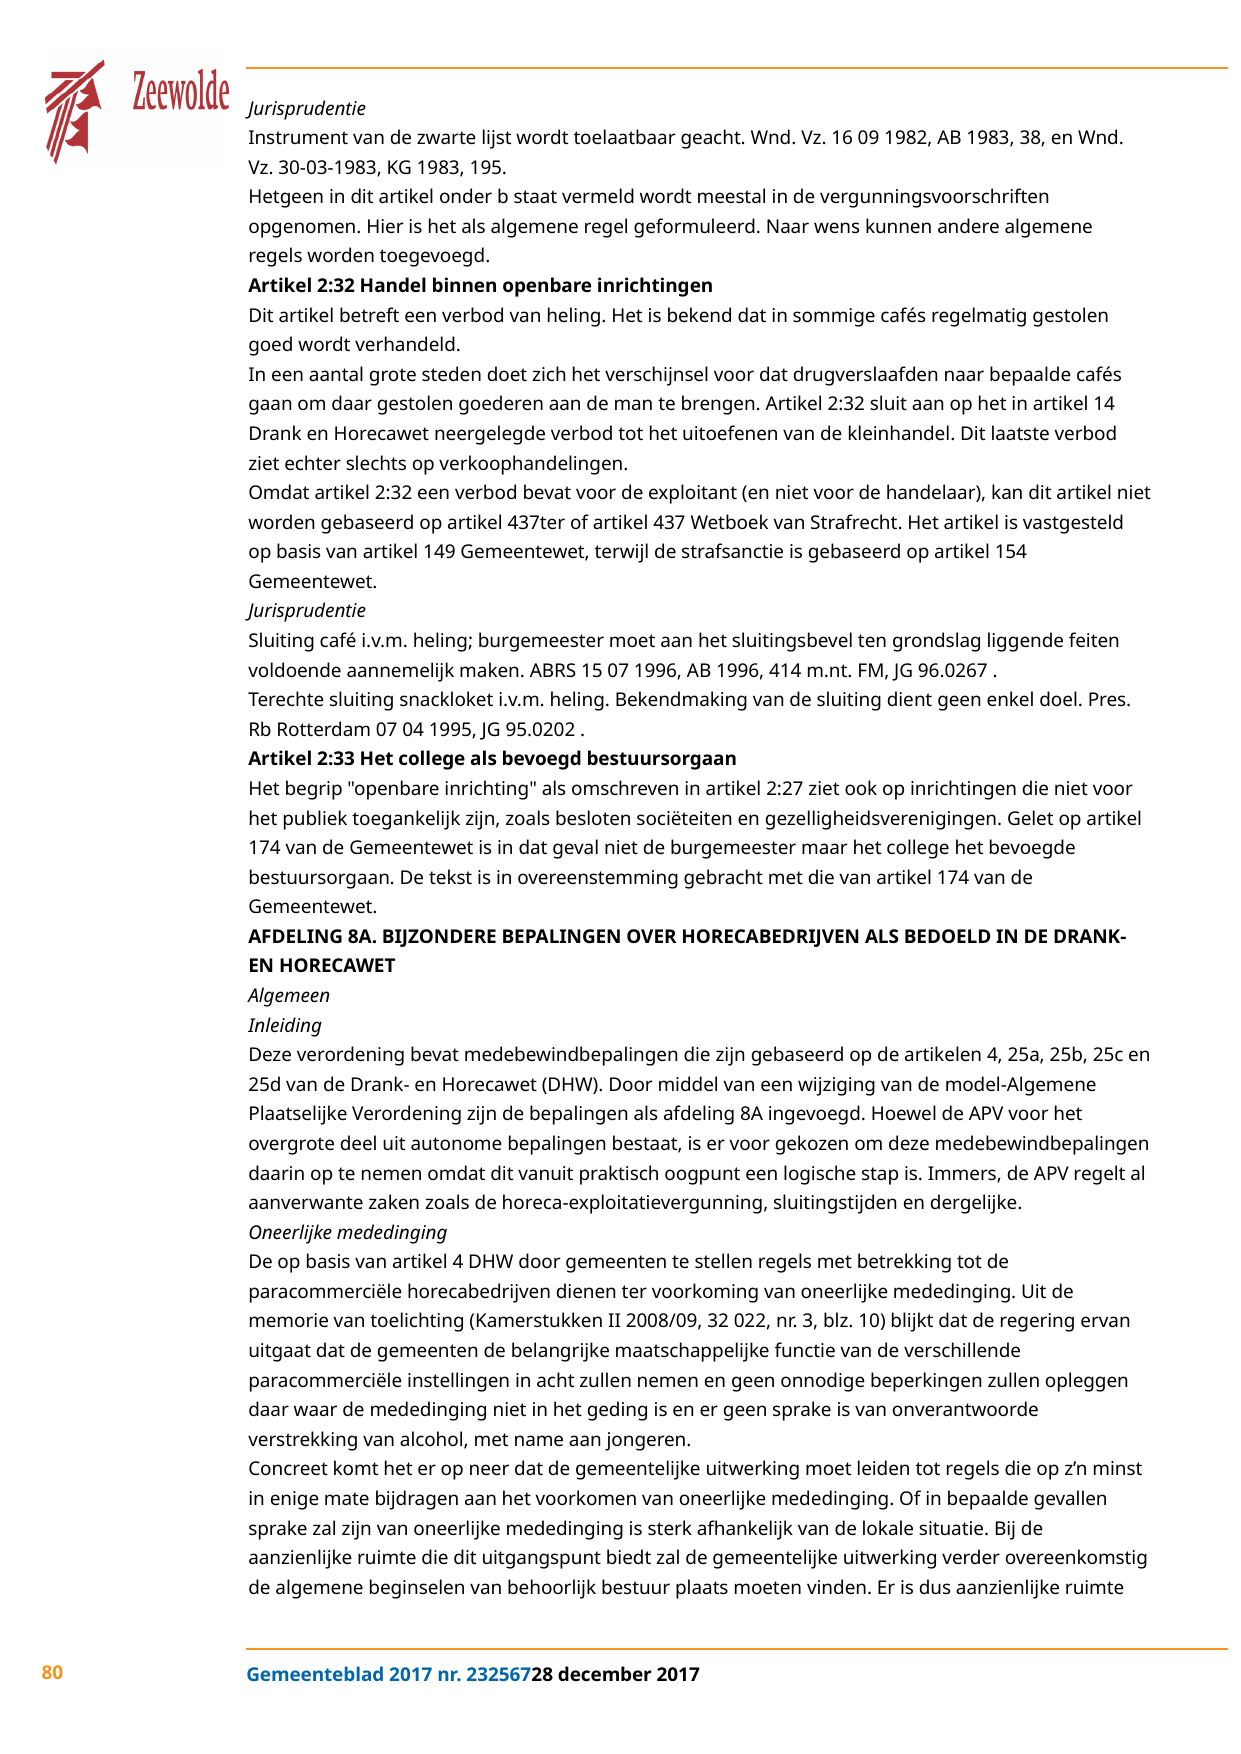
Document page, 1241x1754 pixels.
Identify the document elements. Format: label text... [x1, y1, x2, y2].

text Terechte sluiting snackloket i.v.m. heling. Bekendmaking van de sluiting dient geen enkel doel. Pres. Rb Rotterdam 07 04 1995, JG 95.0202 . [248, 686, 1152, 742]
text Omdat artikel 2:32 een verbod bevat voor de exploitant (en niet voor de handelaar), kan dit artikel niet worden gebaseerd op artikel 437ter of artikel 437 Wetboek van Strafrecht. Het artikel is vastgesteld op basis van artikel 149 Gemeentewet, terwijl de strafsanctie is gebaseerd op artikel 154 Gemeentewet. [248, 479, 1152, 594]
picture [41, 47, 231, 172]
text Deze verordening bevat medebewindbepalingen die zijn gebaseerd op de artikelen 4, 25a, 25b, 25c en 25d van de Drank- en Horecawet (DHW). Door middel van een wijziging van de model-Algemene Plaatselijke Verordening zijn de bepalingen als afdeling 8A ingevoegd. Hoewel de APV voor het overgrote deel uit autonome bepalingen bestaat, is er voor gekozen om deze medebewindbepalingen daarin op te nemen omdat dit vanuit praktisch oogpunt een logische stap is. Immers, de APV regelt al aanverwante zaken zoals de horeca-exploitatievergunning, sluitingstijden en dergelijke. [248, 1041, 1152, 1215]
text Het begrip "openbare inrichting" als omschreven in artikel 2:27 ziet ook op inrichtingen die niet voor het publiek toegankelijk zijn, zoals besloten sociëteiten en gezelligheidsverenigingen. Gelet op artikel 174 van de Gemeentewet is in dat geval niet de burgemeester maar het college het bevoegde bestuursorgaan. De tekst is in overeenstemming gebracht met die van artikel 174 van de Gemeentewet. [248, 775, 1152, 919]
text Artikel 2:32 Handel binnen openbare inrichtingen [248, 272, 1152, 298]
text Inleiding [248, 1012, 1152, 1038]
text Concreet komt het er op neer dat de gemeentelijke uitwerking moet leiden tot regels die op z’n minst in enige mate bijdragen aan het voorkomen van oneerlijke mededinging. Of in bepaalde gevallen sprake zal zijn van oneerlijke mededinging is sterk afhankelijk van de lokale situatie. Bij de aanzienlijke ruimte die dit uitgangspunt biedt zal de gemeentelijke uitwerking verder overeenkomstig de algemene beginselen van behoorlijk bestuur plaats moeten vinden. Er is dus aanzienlijke ruimte [248, 1456, 1152, 1600]
text Jurisprudentie [248, 95, 1152, 121]
text Artikel 2:33 Het college als bevoegd bestuursorgaan [248, 746, 1152, 771]
text Hetgeen in dit artikel onder b staat vermeld wordt meestal in de vergunningsvoorschriften opgenomen. Hier is het als algemene regel geformuleerd. Naar wens kunnen andere algemene regels worden toegevoegd. [248, 183, 1152, 268]
text Sluiting café i.v.m. heling; burgemeester moet aan het sluitingsbevel ten grondslag liggende feiten voldoende aannemelijk maken. ABRS 15 07 1996, AB 1996, 414 m.nt. FM, JG 96.0267 . [248, 627, 1152, 683]
text De op basis van artikel 4 DHW door gemeenten te stellen regels met betrekking tot de paracommerciële horecabedrijven dienen ter voorkoming van oneerlijke mededinging. Uit de memorie van toelichting (Kamerstukken II 2008/09, 32 022, nr. 3, blz. 10) blijkt dat de regering ervan uitgaat dat de gemeenten de belangrijke maatschappelijke functie van de verschillende paracommerciële instellingen in acht zullen nemen en geen onnodige beperkingen zullen opleggen daar waar de mededinging niet in het geding is en er geen sprake is van onverantwoorde verstrekking van alcohol, met name aan jongeren. [248, 1248, 1152, 1452]
text Oneerlijke mededinging [248, 1219, 1152, 1245]
text Instrument van de zwarte lijst wordt toelaatbaar geacht. Wnd. Vz. 16 09 1982, AB 1983, 38, en Wnd. Vz. 30-03-1983, KG 1983, 195. [248, 124, 1152, 180]
text In een aantal grote steden doet zich het verschijnsel voor dat drugverslaafden naar bepaalde cafés gaan om daar gestolen goederen aan de man te brengen. Artikel 2:32 sluit aan op het in artikel 14 Drank en Horecawet neergelegde verbod tot het uitoefenen van de kleinhandel. Dit laatste verbod ziet echter slechts op verkoophandelingen. [248, 361, 1152, 476]
text Algemeen [248, 982, 1152, 1008]
text Dit artikel betreft een verbod van heling. Het is bekend dat in sommige cafés regelmatig gestolen goed wordt verhandeld. [248, 302, 1152, 357]
text Jurisprudentie [248, 598, 1152, 623]
text AFDELING 8A. BIJZONDERE BEPALINGEN OVER HORECABEDRIJVEN ALS BEDOELD IN DE DRANK- EN HORECAWET [248, 923, 1152, 978]
